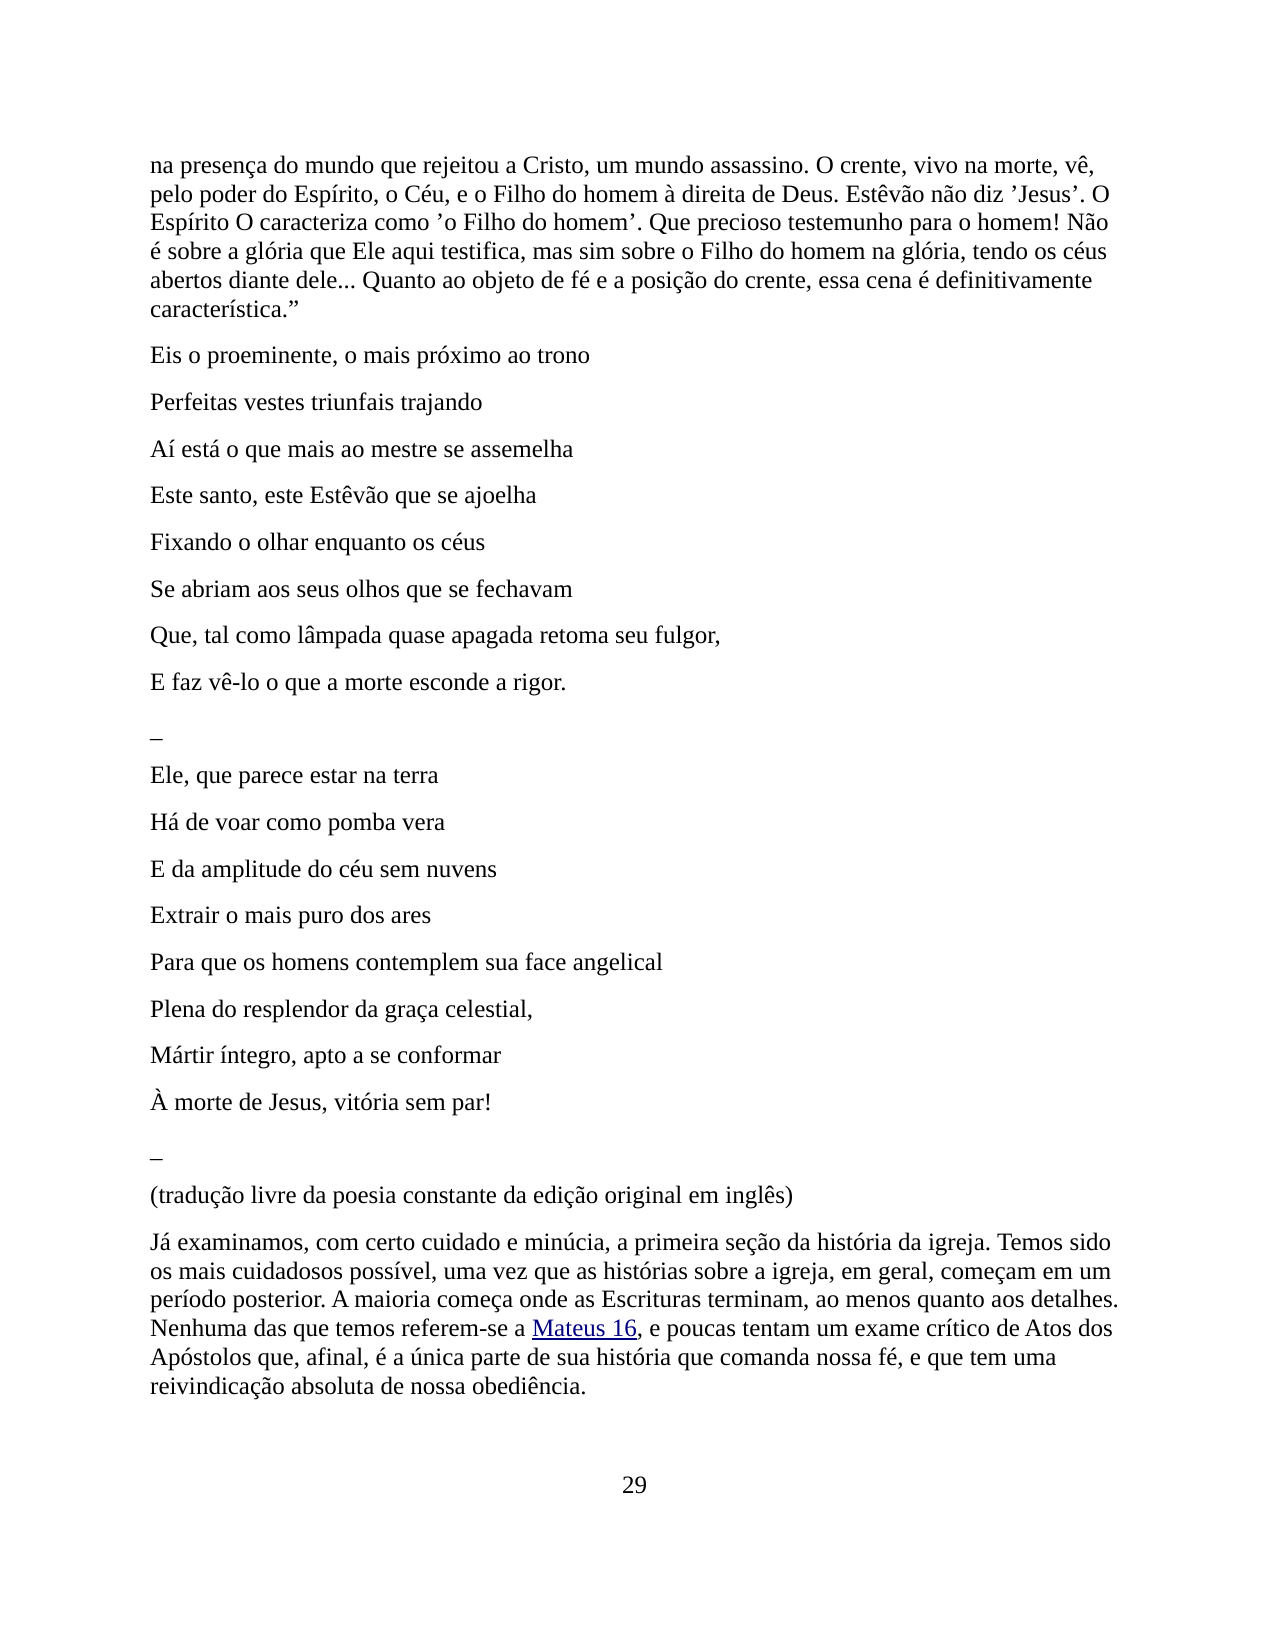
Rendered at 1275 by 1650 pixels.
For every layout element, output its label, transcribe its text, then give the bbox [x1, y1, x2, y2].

text À morte de Jesus, vitória sem par! [150, 1087, 1125, 1116]
text Há de voar como pomba vera [150, 807, 1125, 836]
text Ele, que parece estar na terra [150, 760, 1125, 789]
text _ [150, 1134, 1125, 1162]
text Aí está o que mais ao mestre se assemelha [150, 434, 1125, 462]
text Extrair o mais puro dos ares [150, 900, 1125, 929]
text Já examinamos, com certo cuidado e minúcia, a primeira seção da história da igreja. Temos sido os mais cuidadosos possível, uma vez que as histórias sobre a igreja, em geral, começam em um período posterior. A maioria começa onde as Escrituras terminam, ao menos quanto aos detalhes. Nenhuma das que temos referem-se a Mateus 16, e poucas tentam um exame crítico de Atos dos Apóstolos que, afinal, é a única parte de sua história que comanda nossa fé, e que tem uma reivindicação absoluta de nossa obediência. [150, 1227, 1125, 1399]
text Plena do resplendor da graça celestial, [150, 994, 1125, 1022]
text Eis o proeminente, o mais próximo ao trono [150, 340, 1125, 369]
text E da amplitude do céu sem nuvens [150, 854, 1125, 882]
text Perfeitas vestes triunfais trajando [150, 387, 1125, 416]
text Se abriam aos seus olhos que se fechavam [150, 574, 1125, 602]
text Este santo, este Estêvão que se ajoelha [150, 480, 1125, 509]
text E faz vê-lo o que a morte esconde a rigor. [150, 667, 1125, 696]
text (tradução livre da poesia constante da edição original em inglês) [150, 1180, 1125, 1209]
text Para que os homens contemplem sua face angelical [150, 947, 1125, 976]
text - na presença do mundo que rejeitou a Cristo, um mundo assassino. O crente, vivo na morte, vê, pelo poder do Espírito, o Céu, e o Filho do homem à direita de Deus. Estêvão não diz ’Jesus’. O Espírito O caracteriza como ’o Filho do homem’. Que precioso testemunho para o homem! Não é sobre a glória que Ele aqui testifica, mas sim sobre o Filho do homem na glória, tendo os céus abertos diante dele... Quanto ao objeto de fé e a posição do crente, essa cena é definitivamente característica.” [150, 150, 1125, 322]
text Fixando o olhar enquanto os céus [150, 527, 1125, 556]
text Que, tal como lâmpada quase apagada retoma seu fulgor, [150, 620, 1125, 649]
text _ [150, 714, 1125, 742]
text Mártir íntegro, apto a se conformar [150, 1040, 1125, 1069]
